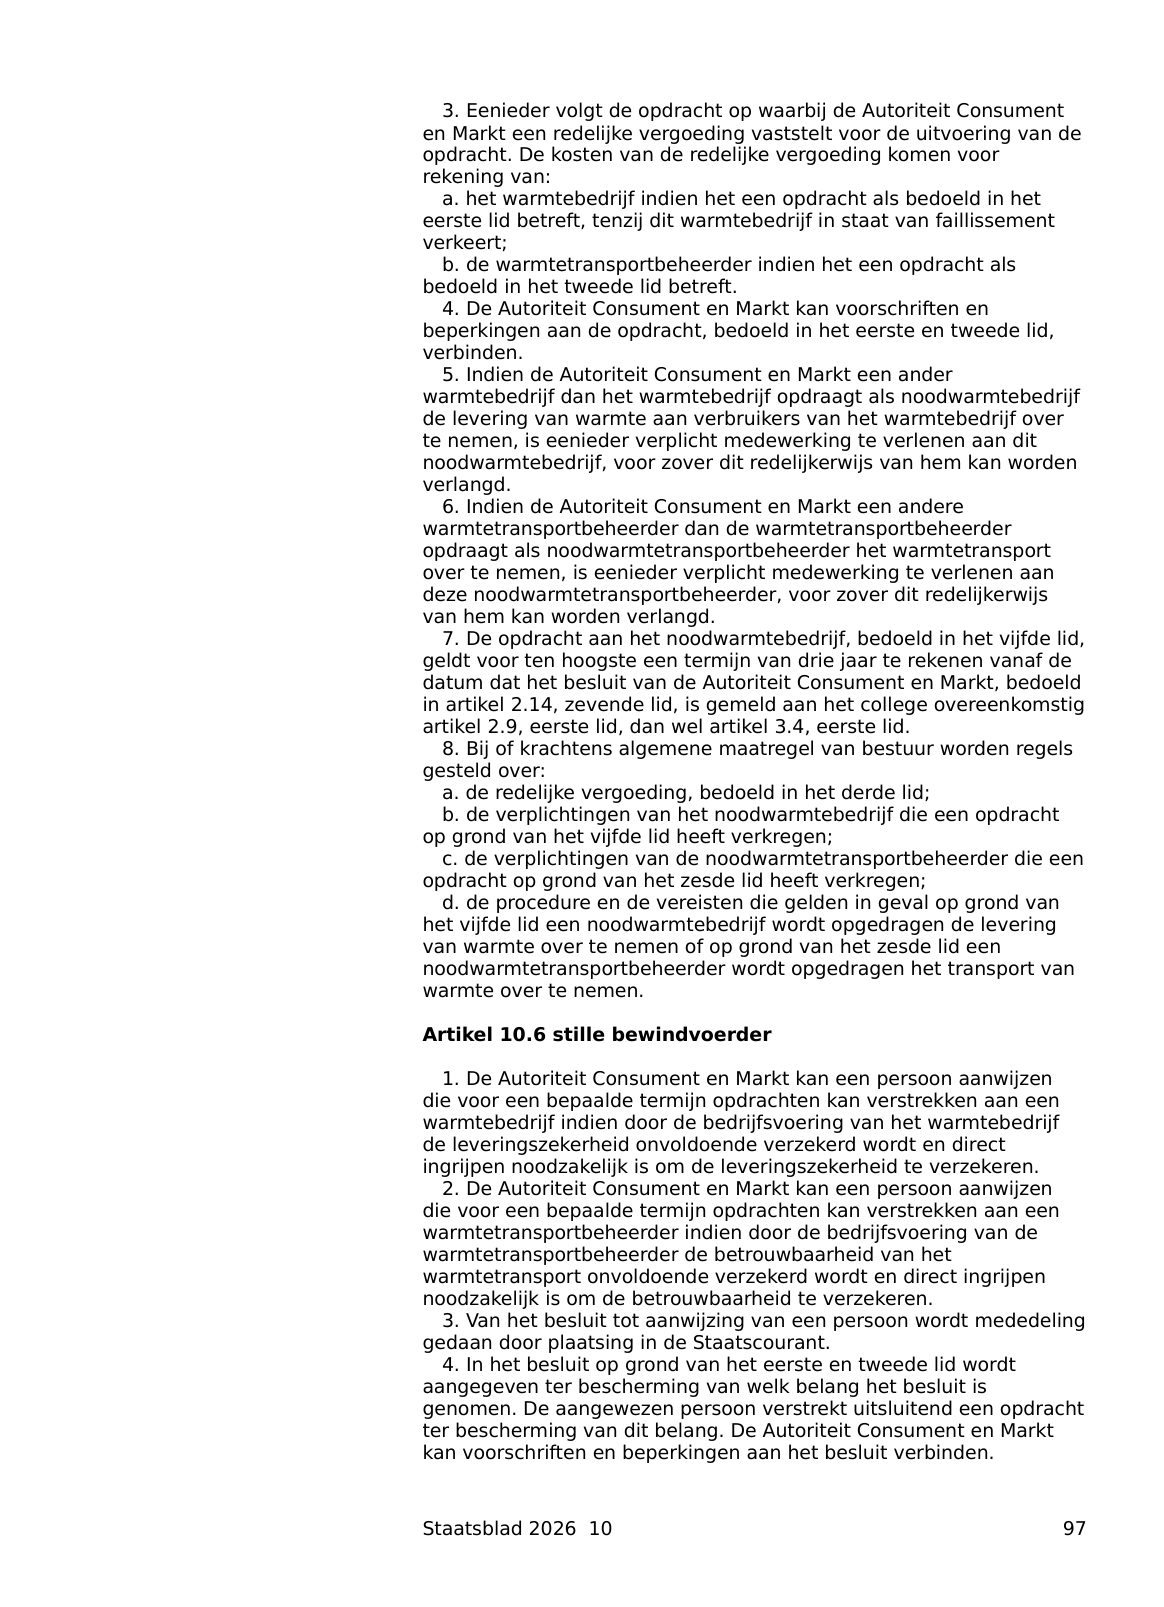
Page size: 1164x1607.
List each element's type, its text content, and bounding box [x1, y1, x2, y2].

text a. de redelijke vergoeding, bedoeld in het derde lid; [422, 782, 1087, 804]
text 7. De opdracht aan het noodwarmtebedrijf, bedoeld in het vijfde lid, geldt voor ten hoogste een termijn van drie jaar te rekenen vanaf de datum dat het besluit van de Autoriteit Consument en Markt, bedoeld in artikel 2.14, zevende lid, is gemeld aan het college overeenkomstig artikel 2.9, eerste lid, dan wel artikel 3.4, eerste lid. [422, 628, 1087, 738]
subtitle Artikel 10.6 stille bewindvoerder [422, 1024, 1087, 1046]
text 1. De Autoriteit Consument en Markt kan een persoon aanwijzen die voor een bepaalde termijn opdrachten kan verstrekken aan een warmtebedrijf indien door de bedrijfsvoering van het warmtebedrijf de leveringszekerheid onvoldoende verzekerd wordt en direct ingrijpen noodzakelijk is om de leveringszekerheid te verzekeren. [422, 1068, 1087, 1178]
text b. de warmtetransportbeheerder indien het een opdracht als bedoeld in het tweede lid betreft. [422, 254, 1087, 298]
text 4. De Autoriteit Consument en Markt kan voorschriften en beperkingen aan de opdracht, bedoeld in het eerste en tweede lid, verbinden. [422, 298, 1087, 364]
text b. de verplichtingen van het noodwarmtebedrijf die een opdracht op grond van het vijfde lid heeft verkregen; [422, 804, 1087, 848]
text 5. Indien de Autoriteit Consument en Markt een ander warmtebedrijf dan het warmtebedrijf opdraagt als noodwarmtebedrijf de levering van warmte aan verbruikers van het warmtebedrijf over te nemen, is eenieder verplicht medewerking te verlenen aan dit noodwarmtebedrijf, voor zover dit redelijkerwijs van hem kan worden verlangd. [422, 364, 1087, 496]
text 3. Van het besluit tot aanwijzing van een persoon wordt mededeling gedaan door plaatsing in de Staatscourant. [422, 1310, 1087, 1354]
text 4. In het besluit op grond van het eerste en tweede lid wordt aangegeven ter bescherming van welk belang het besluit is genomen. De aangewezen persoon verstrekt uitsluitend een opdracht ter bescherming van dit belang. De Autoriteit Consument en Markt kan voorschriften en beperkingen aan het besluit verbinden. [422, 1354, 1087, 1463]
text d. de procedure en de vereisten die gelden in geval op grond van het vijfde lid een noodwarmtebedrijf wordt opgedragen de levering van warmte over te nemen of op grond van het zesde lid een noodwarmtetransportbeheerder wordt opgedragen het transport van warmte over te nemen. [422, 892, 1087, 1002]
text 8. Bij of krachtens algemene maatregel van bestuur worden regels gesteld over: [422, 738, 1087, 782]
text c. de verplichtingen van de noodwarmtetransportbeheerder die een opdracht op grond van het zesde lid heeft verkregen; [422, 848, 1087, 892]
text 6. Indien de Autoriteit Consument en Markt een andere warmtetransportbeheerder dan de warmtetransportbeheerder opdraagt als noodwarmtetransportbeheerder het warmtetransport over te nemen, is eenieder verplicht medewerking te verlenen aan deze noodwarmtetransportbeheerder, voor zover dit redelijkerwijs van hem kan worden verlangd. [422, 496, 1087, 628]
text a. het warmtebedrijf indien het een opdracht als bedoeld in het eerste lid betreft, tenzij dit warmtebedrijf in staat van faillissement verkeert; [422, 188, 1087, 254]
text 2. De Autoriteit Consument en Markt kan een persoon aanwijzen die voor een bepaalde termijn opdrachten kan verstrekken aan een warmtetransportbeheerder indien door de bedrijfsvoering van de warmtetransportbeheerder de betrouwbaarheid van het warmtetransport onvoldoende verzekerd wordt en direct ingrijpen noodzakelijk is om de betrouwbaarheid te verzekeren. [422, 1178, 1087, 1310]
text 3. Eenieder volgt de opdracht op waarbij de Autoriteit Consument en Markt een redelijke vergoeding vaststelt voor de uitvoering van de opdracht. De kosten van de redelijke vergoeding komen voor rekening van: [422, 100, 1087, 188]
